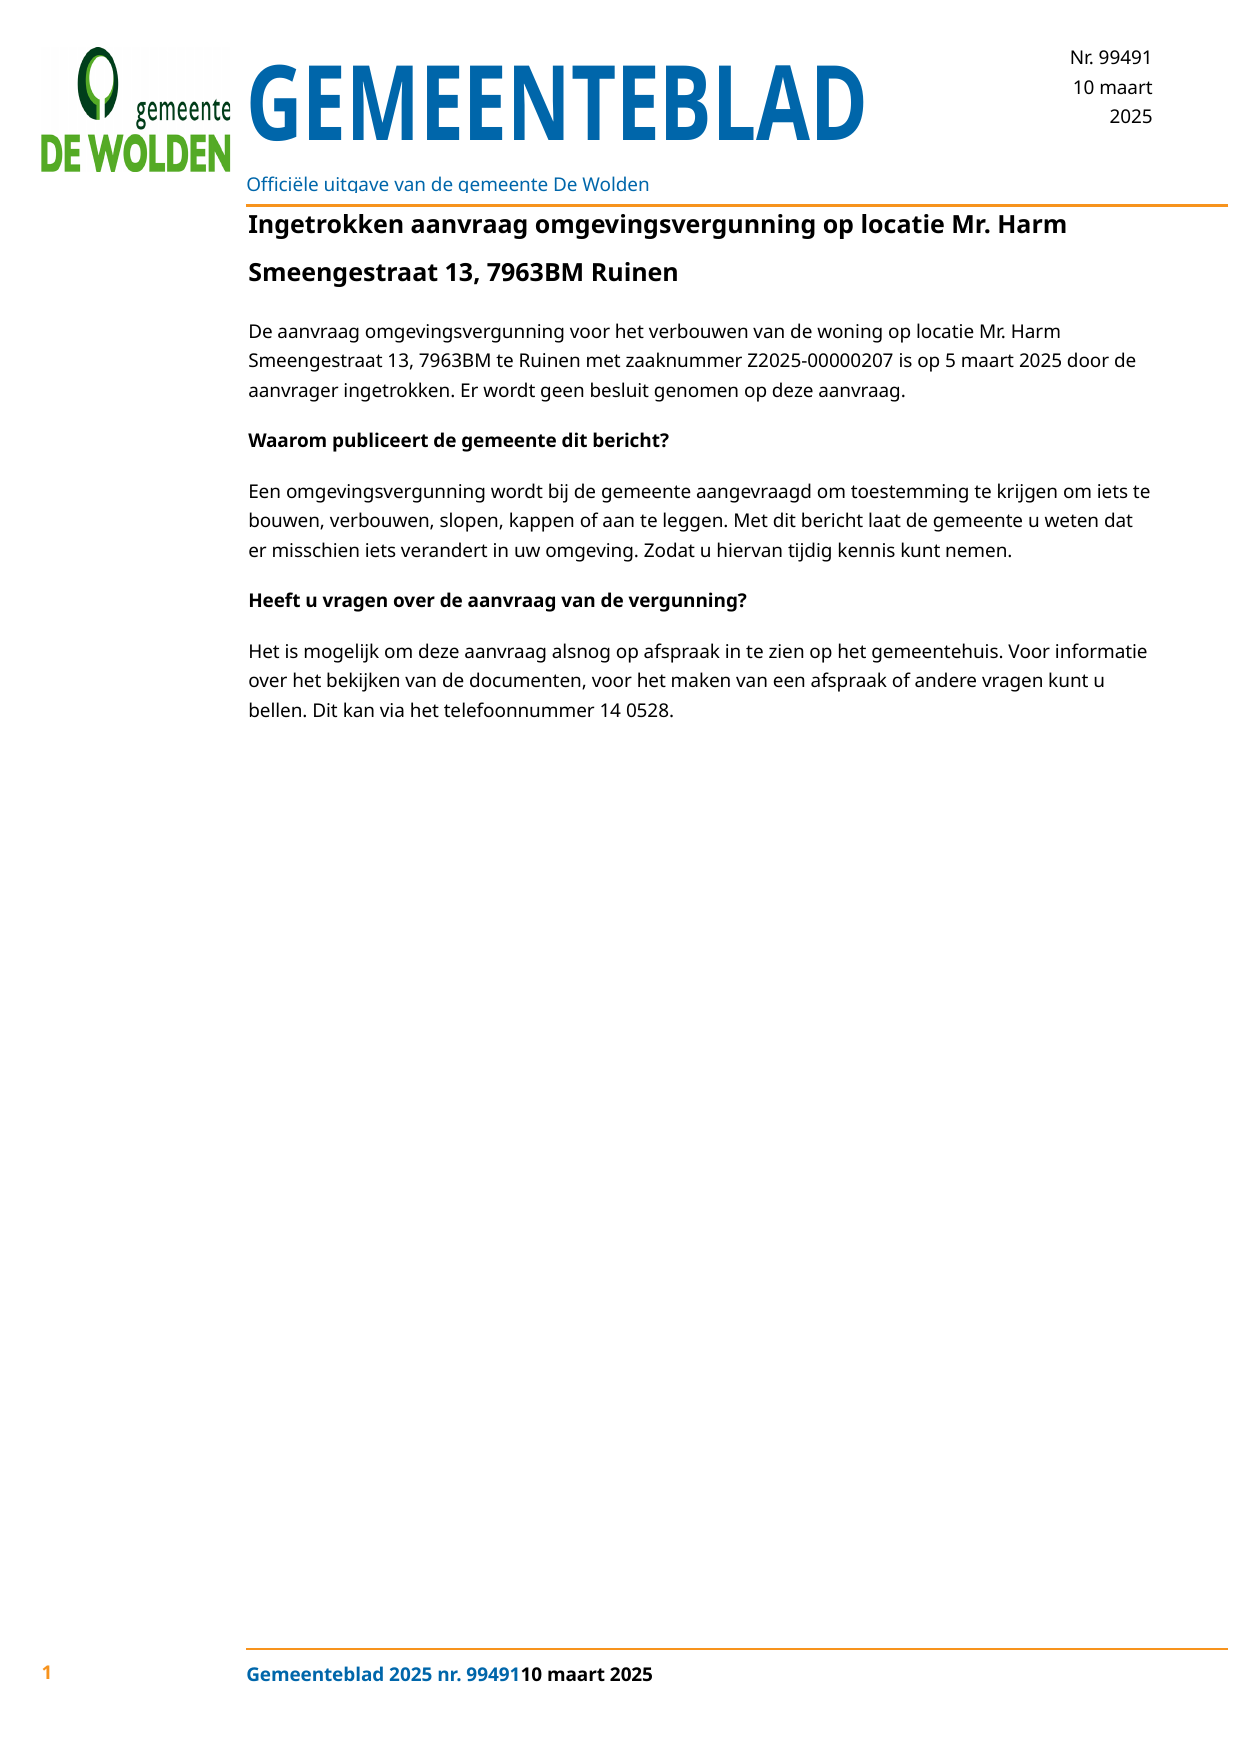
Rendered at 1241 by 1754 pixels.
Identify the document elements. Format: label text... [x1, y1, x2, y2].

text Ingetrokken aanvraag omgevingsvergunning op locatie Mr. Harm Smeengestraat 13, 7963BM Ruinen [248, 207, 1152, 288]
text Waarom publiceert de gemeente dit bericht? [248, 427, 1152, 453]
text Heeft u vragen over de aanvraag van de vergunning? [248, 587, 1152, 613]
picture [41, 47, 231, 172]
text Het is mogelijk om deze aanvraag alsnog op afspraak in te zien op het gemeentehuis. Voor informatie over het bekijken van de documenten, voor het maken van een afspraak of andere vragen kunt u bellen. Dit kan via het telefoonnummer 14 0528. [248, 638, 1152, 723]
text Een omgevingsvergunning wordt bij de gemeente aangevraagd om toestemming te krijgen om iets te bouwen, verbouwen, slopen, kappen of aan te leggen. Met dit bericht laat de gemeente u weten dat er misschien iets verandert in uw omgeving. Zodat u hiervan tijdig kennis kunt nemen. [248, 478, 1152, 563]
text De aanvraag omgevingsvergunning voor het verbouwen van de woning op locatie Mr. Harm Smeengestraat 13, 7963BM te Ruinen met zaaknummer Z2025-00000207 is op 5 maart 2025 door de aanvrager ingetrokken. Er wordt geen besluit genomen op deze aanvraag. [248, 318, 1152, 403]
